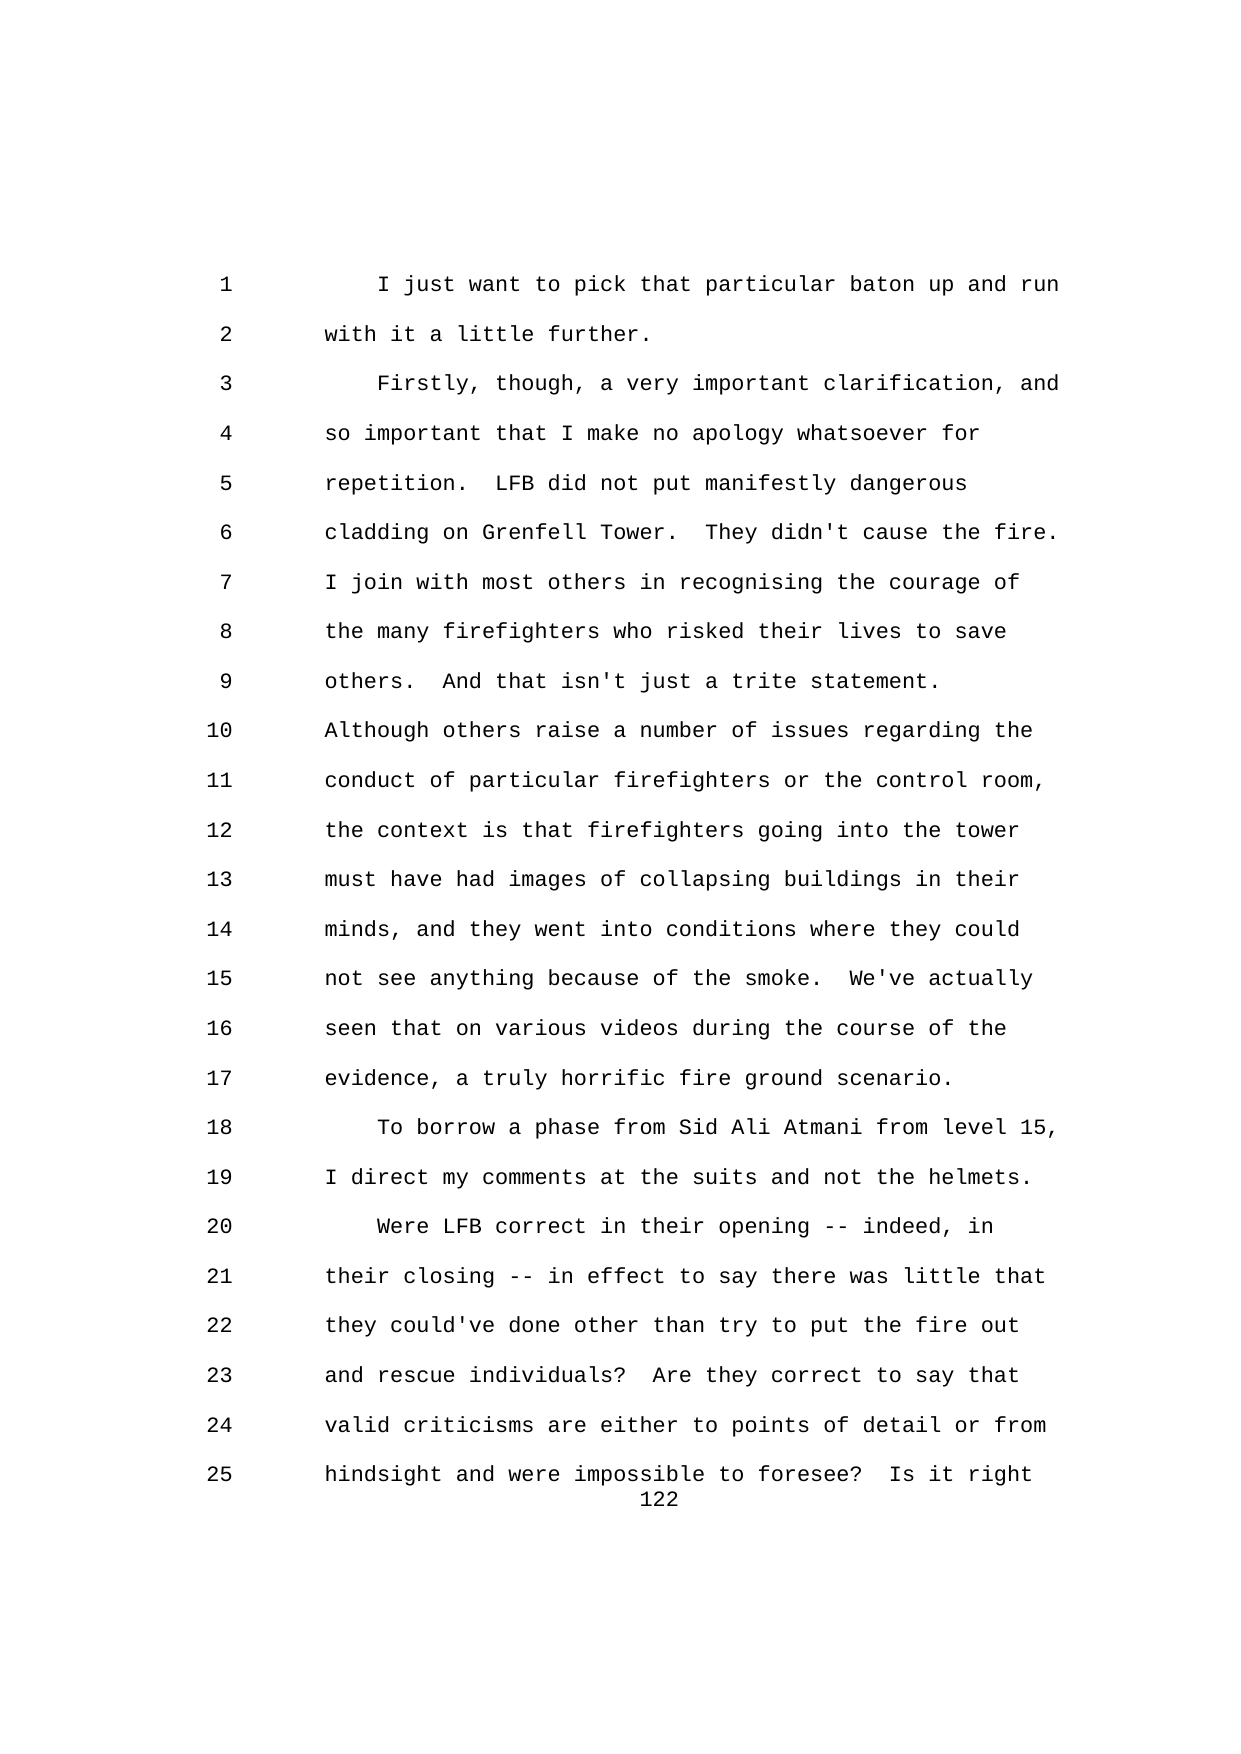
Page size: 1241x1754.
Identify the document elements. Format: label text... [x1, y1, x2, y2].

text 14 minds, and they went into conditions where they could [75, 918, 1165, 943]
text 10 Although others raise a number of issues regarding the [75, 719, 1165, 744]
text 24 valid criticisms are either to points of detail or from [75, 1414, 1165, 1438]
text 23 and rescue individuals? Are they correct to say that [75, 1364, 1165, 1389]
text 17 evidence, a truly horrific fire ground scenario. [75, 1067, 1165, 1091]
text 2 with it a little further. [75, 323, 1165, 348]
text 22 they could've done other than try to put the fire out [75, 1314, 1165, 1339]
text 122 [75, 1488, 1165, 1513]
text 19 I direct my comments at the suits and not the helmets. [75, 1166, 1165, 1191]
text 9 others. And that isn't just a trite statement. [75, 670, 1165, 695]
text 4 so important that I make no apology whatsoever for [75, 422, 1165, 447]
text 6 cladding on Grenfell Tower. They didn't cause the fire. [75, 521, 1165, 546]
text 13 must have had images of collapsing buildings in their [75, 868, 1165, 893]
text 18 To borrow a phase from Sid Ali Atmani from level 15, [75, 1116, 1165, 1141]
text 7 I join with most others in recognising the courage of [75, 571, 1165, 596]
text 11 conduct of particular firefighters or the control room, [75, 769, 1165, 794]
text 8 the many firefighters who risked their lives to save [75, 620, 1165, 645]
text 1 I just want to pick that particular baton up and run [75, 273, 1165, 298]
text 5 repetition. LFB did not put manifestly dangerous [75, 472, 1165, 496]
text 3 Firstly, though, a very important clarification, and [75, 372, 1165, 397]
text 15 not see anything because of the smoke. We've actually [75, 967, 1165, 992]
text 21 their closing -- in effect to say there was little that [75, 1265, 1165, 1290]
text 16 seen that on various videos during the course of the [75, 1017, 1165, 1042]
text 20 Were LFB correct in their opening -- indeed, in [75, 1215, 1165, 1240]
text 25 hindsight and were impossible to foresee? Is it right [75, 1463, 1165, 1488]
text 12 the context is that firefighters going into the tower [75, 819, 1165, 843]
